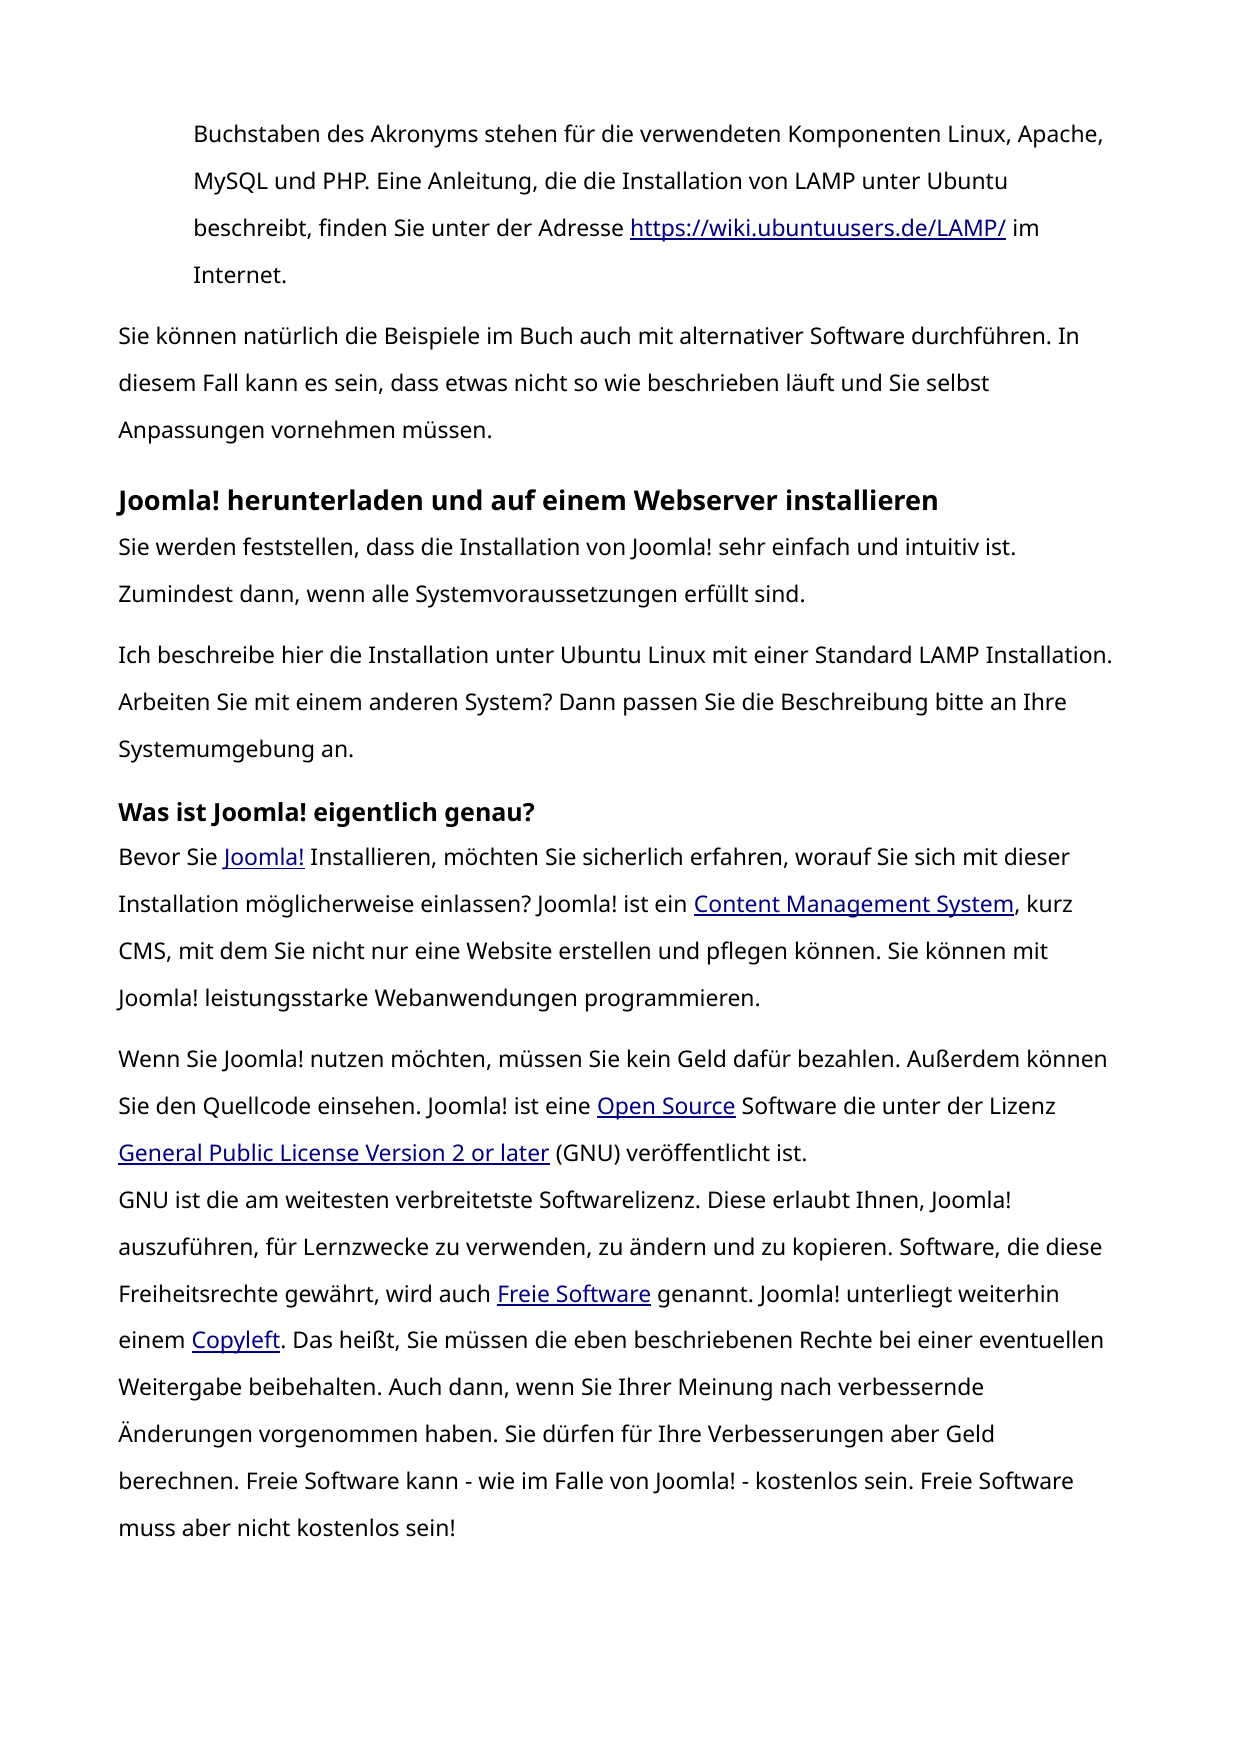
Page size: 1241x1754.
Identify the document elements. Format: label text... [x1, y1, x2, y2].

list Buchstaben des Akronyms stehen für die verwendeten Komponenten Linux, Apache, MySQL und PHP. Eine Anleitung, die die Installation von LAMP unter Ubuntu beschreibt, finden Sie unter der Adresse https://wiki.ubuntuusers.de/LAMP/ im Internet. [156, 118, 1122, 290]
text Sie können natürlich die Beispiele im Buch auch mit alternativer Software durchführen. In diesem Fall kann es sein, dass etwas nicht so wie beschrieben läuft und Sie selbst Anpassungen vornehmen müssen. [118, 320, 1122, 445]
text Ich beschreibe hier die Installation unter Ubuntu Linux mit einer Standard LAMP Installation. Arbeiten Sie mit einem anderen System? Dann passen Sie die Beschreibung bitte an Ihre Systemumgebung an. [118, 639, 1122, 764]
subtitle Joomla! herunterladen und auf einem Webserver installieren [118, 482, 1122, 518]
text Sie werden feststellen, dass die Installation von Joomla! sehr einfach und intuitiv ist. Zumindest dann, wenn alle Systemvoraussetzungen erfüllt sind. [118, 531, 1122, 609]
text Bevor Sie Joomla! Installieren, möchten Sie sicherlich erfahren, worauf Sie sich mit dieser Installation möglicherweise einlassen? Joomla! ist ein Content Management System, kurz CMS, mit dem Sie nicht nur eine Website erstellen und pflegen können. Sie können mit Joomla! leistungsstarke Webanwendungen programmieren. [118, 841, 1122, 1013]
subtitle Was ist Joomla! eigentlich genau? [118, 794, 1122, 829]
text Wenn Sie Joomla! nutzen möchten, müssen Sie kein Geld dafür bezahlen. Außerdem können Sie den Quellcode einsehen. Joomla! ist eine Open Source Software die unter der Lizenz General Public License Version 2 or later (GNU) veröffentlicht ist. GNU ist die am weitesten verbreitetste Softwarelizenz. Diese erlaubt Ihnen, Joomla! auszuführen, für Lernzwecke zu verwenden, zu ändern und zu kopieren. Software, die diese Freiheitsrechte gewährt, wird auch Freie Software genannt. Joomla! unterliegt weiterhin einem Copyleft. Das heißt, Sie müssen die eben beschriebenen Rechte bei einer eventuellen Weitergabe beibehalten. Auch dann, wenn Sie Ihrer Meinung nach verbessernde Änderungen vorgenommen haben. Sie dürfen für Ihre Verbesserungen aber Geld berechnen. Freie Software kann - wie im Falle von Joomla! - kostenlos sein. Freie Software muss aber nicht kostenlos sein! [118, 1043, 1122, 1543]
